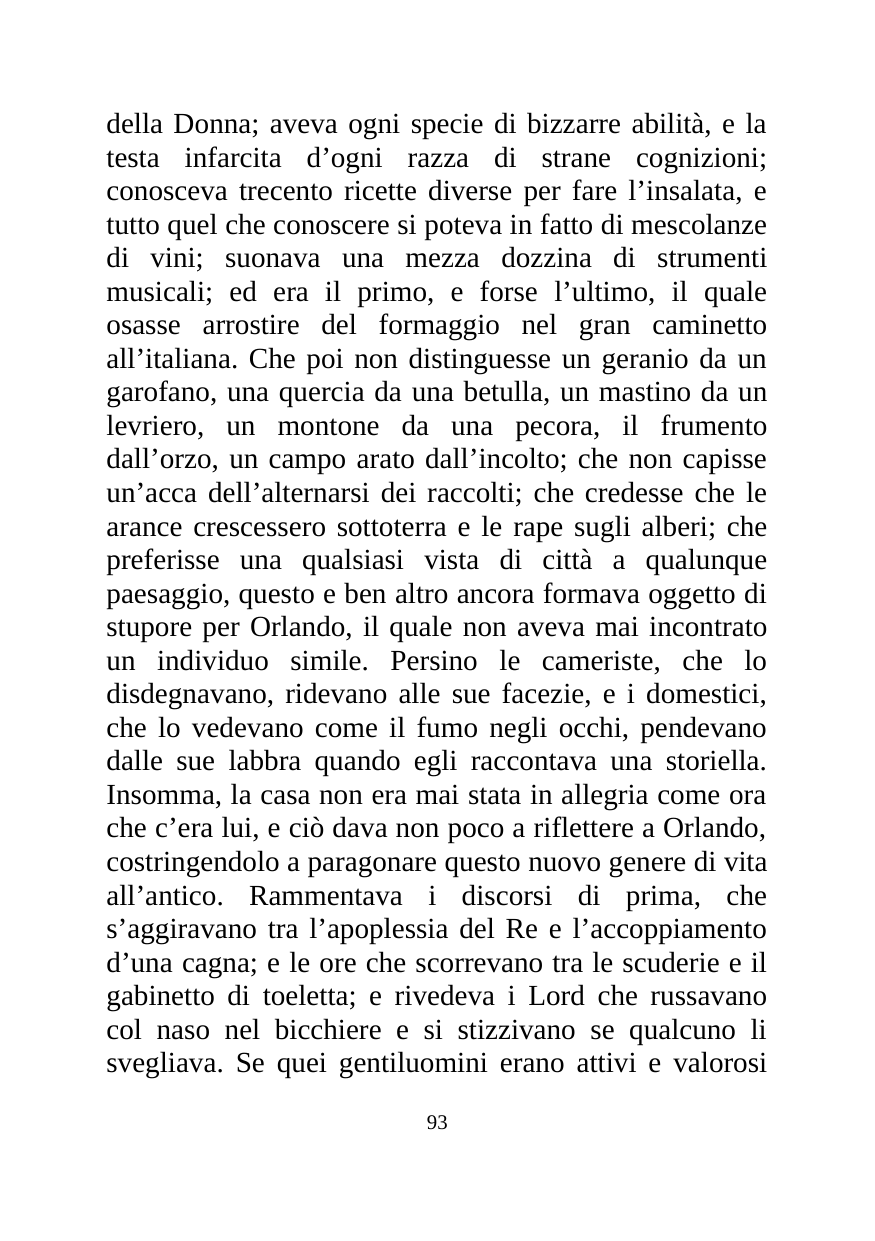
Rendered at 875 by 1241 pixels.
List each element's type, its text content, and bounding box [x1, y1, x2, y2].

text della Donna; aveva ogni specie di bizzarre abilità, e la testa infarcita d’ogni razza di strane cognizioni; conosceva trecento ricette diverse per fare l’insalata, e tutto quel che conoscere si poteva in fatto di mescolanze di vini; suonava una mezza dozzina di strumenti musicali; ed era il primo, e forse l’ultimo, il quale osasse arrostire del formaggio nel gran caminetto all’italiana. Che poi non distinguesse un geranio da un garofano, una quercia da una betulla, un mastino da un levriero, un montone da una pecora, il frumento dall’orzo, un campo arato dall’incolto; che non capisse un’acca dell’alternarsi dei raccolti; che credesse che le arance crescessero sottoterra e le rape sugli alberi; che preferisse una qualsiasi vista di città a qualunque paesaggio, questo e ben altro ancora formava oggetto di stupore per Orlando, il quale non aveva mai incontrato un individuo simile. Persino le cameriste, che lo disdegnavano, ridevano alle sue facezie, e i domestici, che lo vedevano come il fumo negli occhi, pendevano dalle sue labbra quando egli raccontava una storiella. Insomma, la casa non era mai stata in allegria come ora che c’era lui, e ciò dava non poco a riflettere a Orlando, costringendolo a paragonare questo nuovo genere di vita all’antico. Rammentava i discorsi di prima, che s’aggiravano tra l’apoplessia del Re e l’accoppiamento d’una cagna; e le ore che scorrevano tra le scuderie e il gabinetto di toeletta; e rivedeva i Lord che russavano col naso nel bicchiere e si stizzivano se qualcuno li svegliava. Se quei gentiluomini erano attivi e valorosi [106, 106, 768, 1079]
